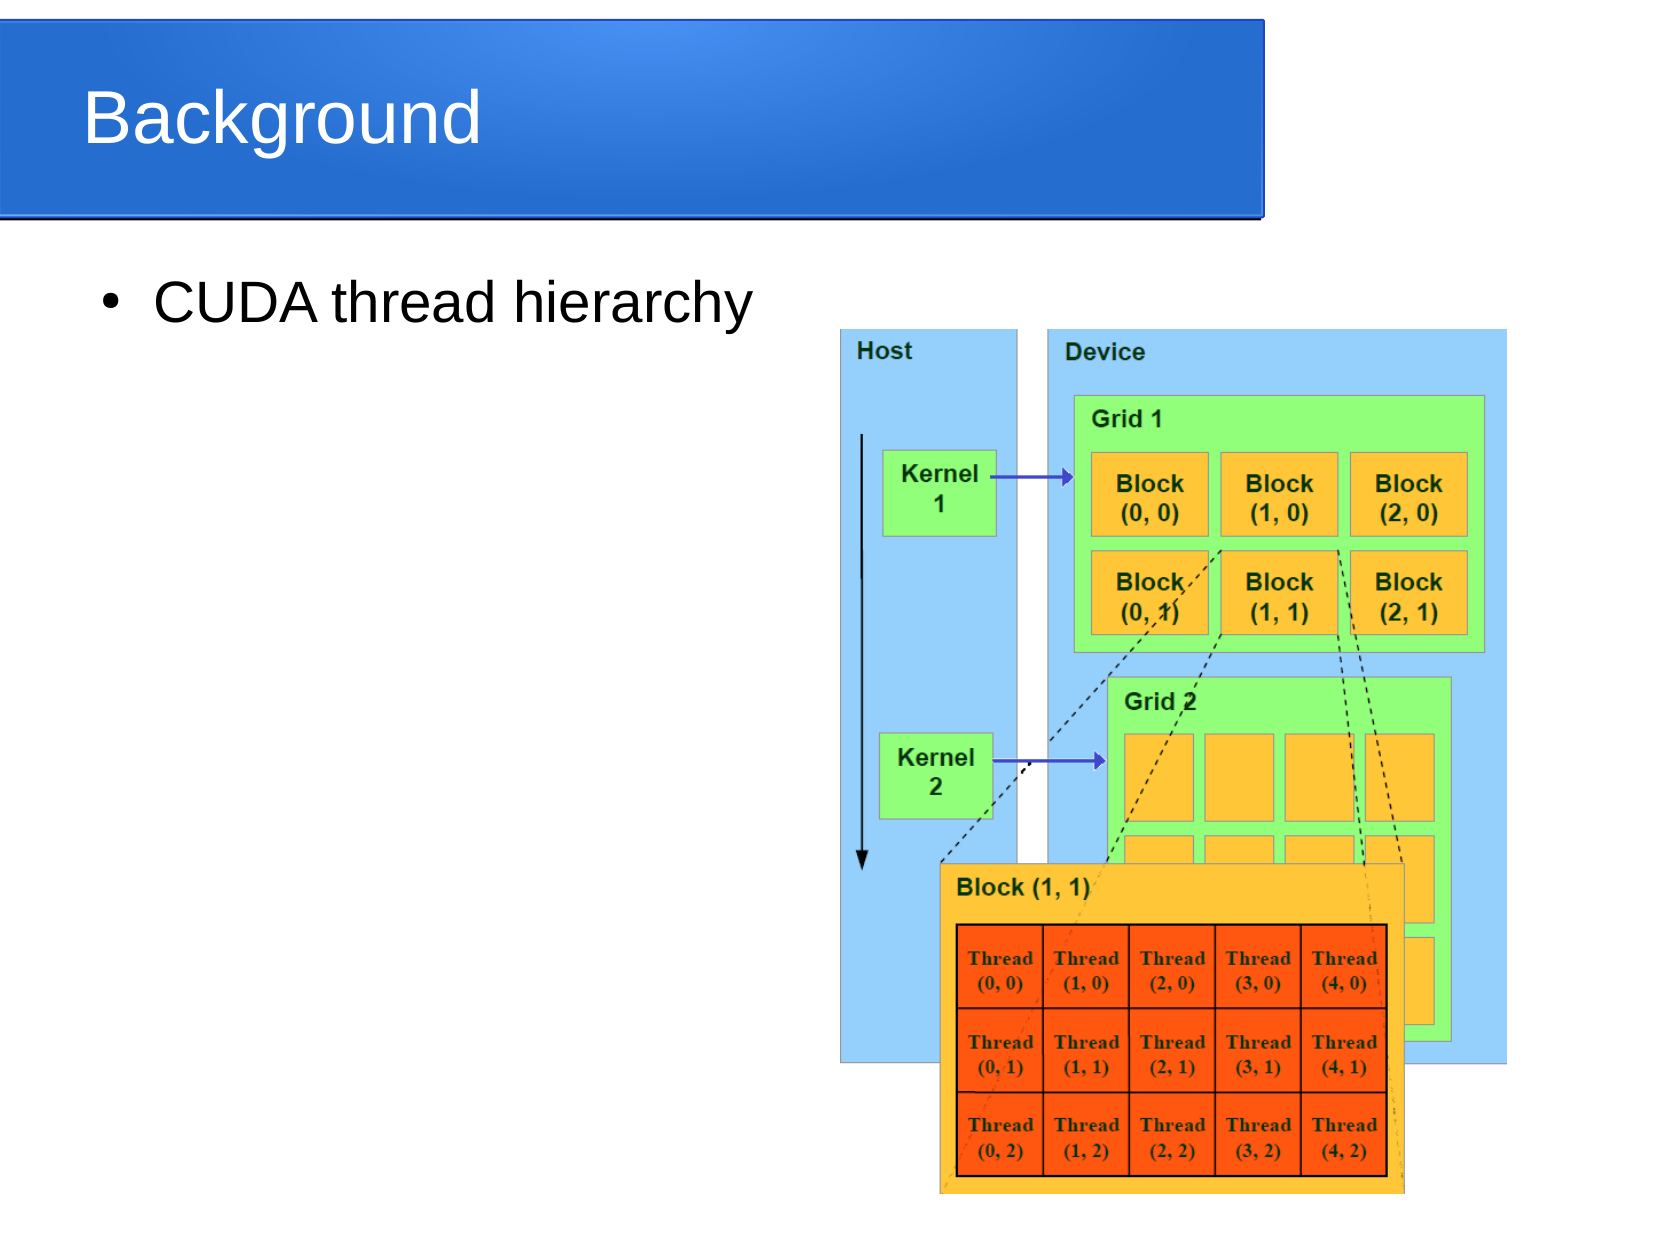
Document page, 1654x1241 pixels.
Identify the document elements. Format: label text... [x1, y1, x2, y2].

list CUDA thread hierarchy [82, 269, 1538, 1201]
title Background [82, 25, 1250, 211]
picture [840, 329, 1507, 1194]
